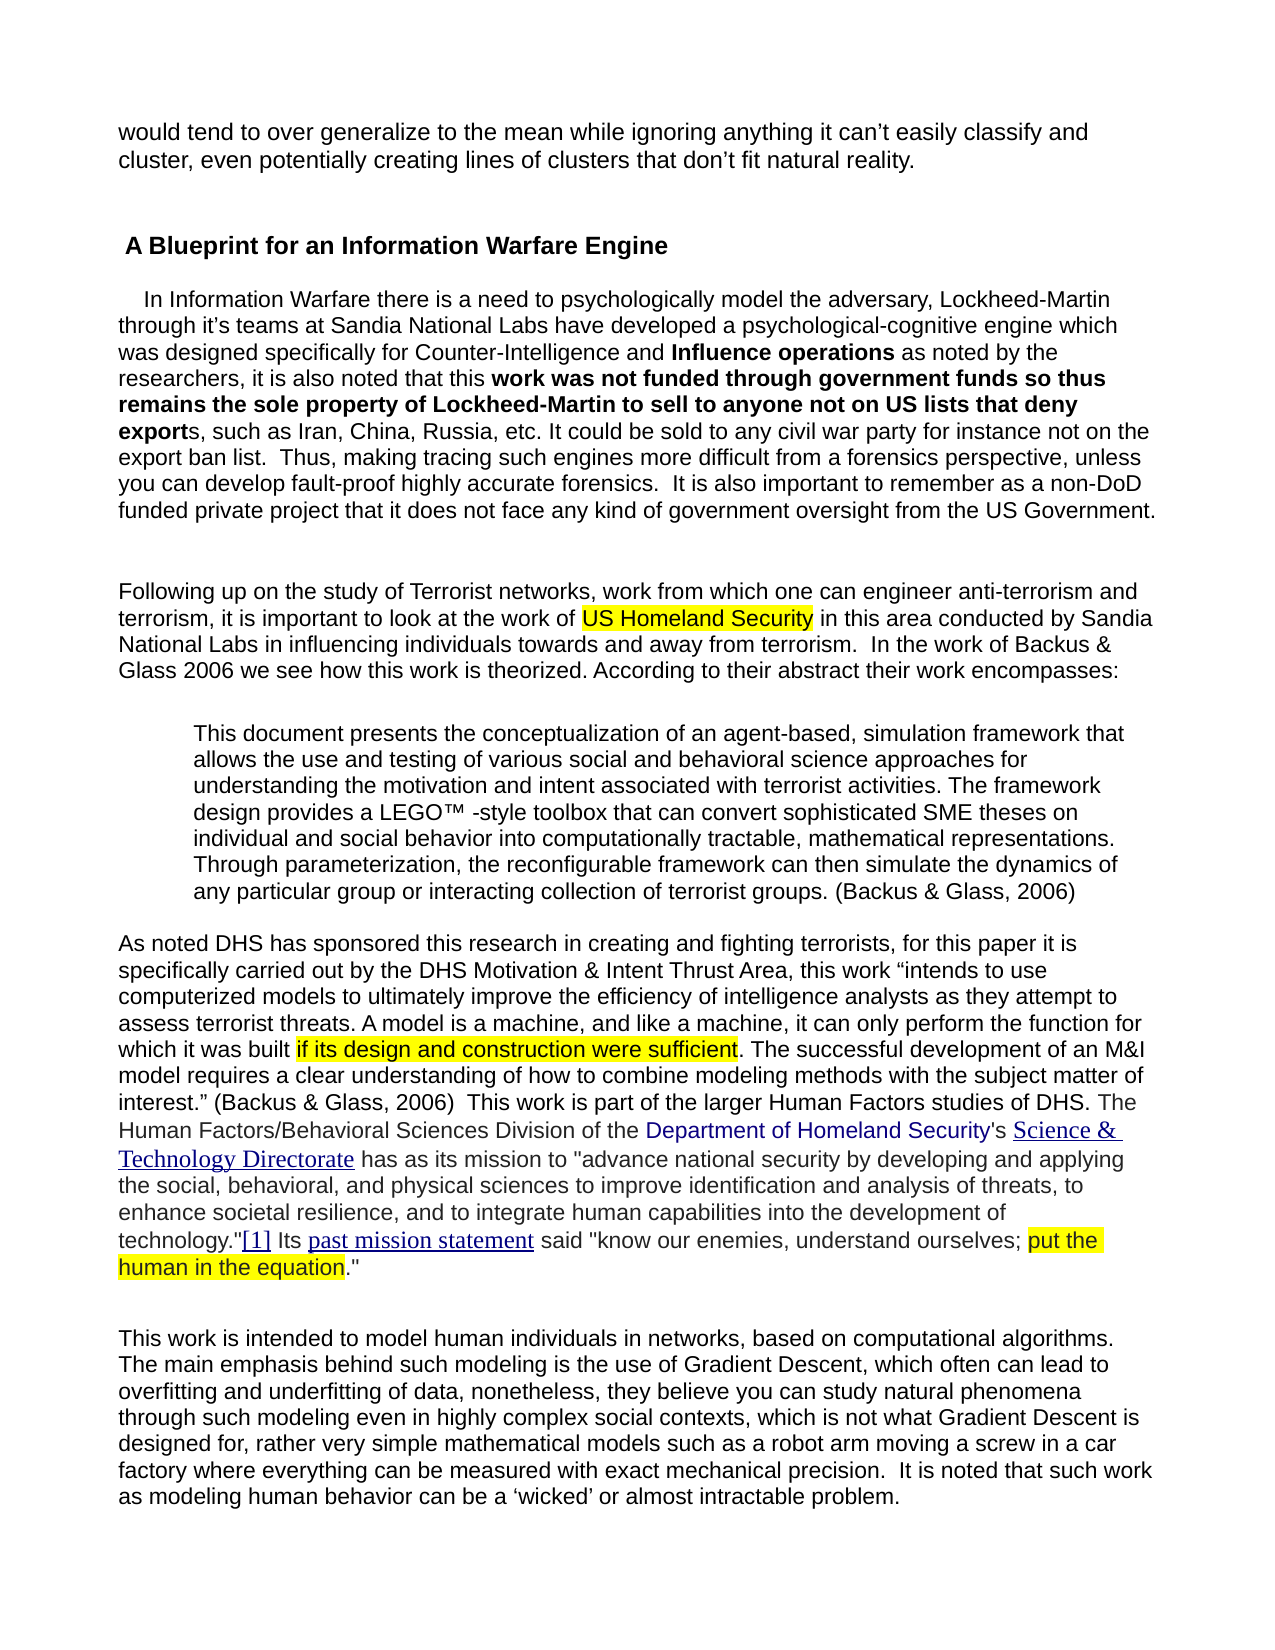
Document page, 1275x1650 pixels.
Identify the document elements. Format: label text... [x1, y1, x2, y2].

text would tend to over generalize to the mean while ignoring anything it can’t easily classify and cluster, even potentially creating lines of clusters that don’t fit natural reality. [118, 118, 1157, 173]
text As noted DHS has sponsored this research in creating and fighting terrorists, for this paper it is specifically carried out by the DHS Motivation & Intent Thrust Area, this work “intends to use computerized models to ultimately improve the efficiency of intelligence analysts as they attempt to assess terrorist threats. A model is a machine, and like a machine, it can only perform the function for which it was built if its design and construction were sufficient. The successful development of an M&I model requires a clear understanding of how to combine modeling methods with the subject matter of interest.” (Backus & Glass, 2006) This work is part of the larger Human Factors studies of DHS. The Human Factors/Behavioral Sciences Division of the Department of Homeland Security's Science & Technology Directorate has as its mission to "advance national security by developing and applying the social, behavioral, and physical sciences to improve identification and analysis of threats, to enhance societal resilience, and to integrate human capabilities into the development of technology."[1] Its past mission statement said "know our enemies, understand ourselves; put the human in the equation." [118, 930, 1157, 1280]
text This document presents the conceptualization of an agent-based, simulation framework that allows the use and testing of various social and behavioral science approaches for understanding the motivation and intent associated with terrorist activities. The framework design provides a LEGO™ -style toolbox that can convert sophisticated SME theses on individual and social behavior into computationally tractable, mathematical representations. Through parameterization, the reconfigurable framework can then simulate the dynamics of any particular group or interacting collection of terrorist groups. (Backus & Glass, 2006) [193, 719, 1157, 904]
text This work is intended to model human individuals in networks, based on computational algorithms. The main emphasis behind such modeling is the use of Gradient Descent, which often can lead to overfitting and underfitting of data, nonetheless, they believe you can study natural phenomena through such modeling even in highly complex social contexts, which is not what Gradient Descent is designed for, rather very simple mathematical models such as a robot arm moving a screw in a car factory where everything can be measured with exact mechanical precision. It is noted that such work as modeling human behavior can be a ‘wicked’ or almost intractable problem. [118, 1325, 1157, 1509]
text A Blueprint for an Information Warfare Engine [118, 231, 1157, 259]
text Following up on the study of Terrorist networks, work from which one can engineer anti-terrorism and terrorism, it is important to look at the work of US Homeland Security in this area conducted by Sandia National Labs in influencing individuals towards and away from terrorism. In the work of Backus & Glass 2006 we see how this work is theorized. According to their abstract their work encompasses: [118, 578, 1157, 684]
text In Information Warfare there is a need to psychologically model the adversary, Lockheed-Martin through it’s teams at Sandia National Labs have developed a psychological-cognitive engine which was designed specifically for Counter-Intelligence and Influence operations as noted by the researchers, it is also noted that this work was not funded through government funds so thus remains the sole property of Lockheed-Martin to sell to anyone not on US lists that deny exports, such as Iran, China, Russia, etc. It could be sold to any civil war party for instance not on the export ban list. Thus, making tracing such engines more difficult from a forensics perspective, unless you can develop fault-proof highly accurate forensics. It is also important to remember as a non-DoD funded private project that it does not face any kind of government oversight from the US Government. [118, 286, 1157, 523]
